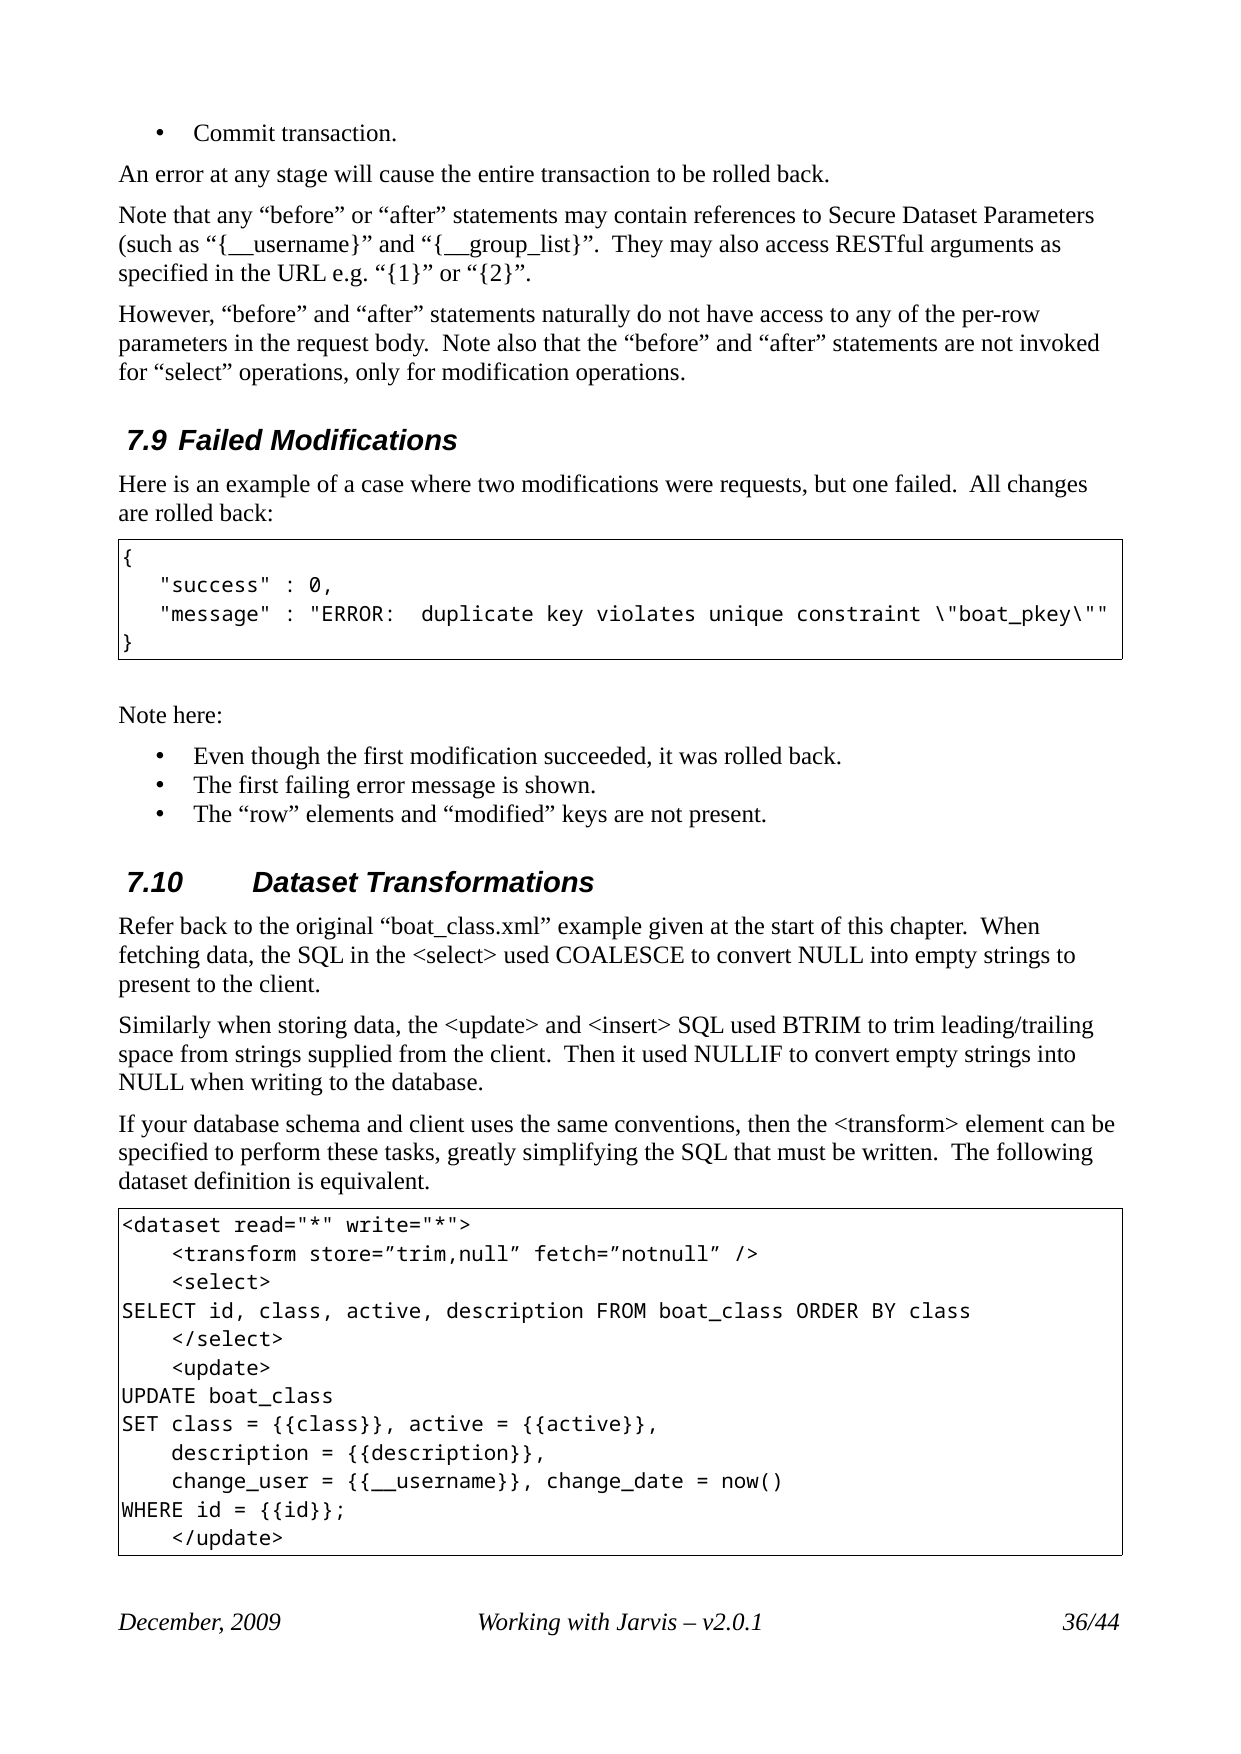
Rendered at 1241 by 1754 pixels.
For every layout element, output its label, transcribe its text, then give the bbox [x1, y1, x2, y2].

list The “row” elements and “modified” keys are not present. [156, 799, 1122, 828]
text "success" : 0, [119, 568, 1122, 596]
text <update> [119, 1350, 1122, 1378]
text If your database schema and client uses the same conventions, then the <transform> element can be specified to perform these tasks, greatly simplifying the SQL that must be written. The following dataset definition is equivalent. [118, 1109, 1122, 1195]
text } [119, 624, 1122, 659]
text SET class = {{class}}, active = {{active}}, [119, 1407, 1122, 1435]
text Note here: [118, 700, 1122, 729]
text SELECT id, class, active, description FROM boat_class ORDER BY class [119, 1293, 1122, 1321]
text <transform store=”trim,null” fetch=”notnull” /> [119, 1236, 1122, 1264]
subtitle Failed Modifications [118, 423, 1122, 457]
text change_user = {{__username}}, change_date = now() [119, 1463, 1122, 1492]
list Commit transaction. [156, 118, 1122, 147]
list Even though the first modification succeeded, it was rolled back. [156, 741, 1122, 770]
text { [119, 540, 1122, 568]
text Refer back to the original “boat_class.xml” example given at the start of this chapter. When fetching data, the SQL in the <select> used COALESCE to convert NULL into empty strings to present to the client. [118, 911, 1122, 997]
text "message" : "ERROR: duplicate key violates unique constraint \"boat_pkey\"" [119, 596, 1122, 624]
text <dataset read="*" write="*"> [119, 1209, 1122, 1236]
subtitle Dataset Transformations [118, 865, 1122, 899]
text </update> [119, 1520, 1122, 1555]
text WHERE id = {{id}}; [119, 1492, 1122, 1520]
text Similarly when storing data, the <update> and <insert> SQL used BTRIM to trim leading/trailing space from strings supplied from the client. Then it used NULLIF to convert empty strings into NULL when writing to the database. [118, 1010, 1122, 1096]
text Here is an example of a case where two modifications were requests, but one failed. All changes are rolled back: [118, 469, 1122, 527]
text <select> [119, 1264, 1122, 1293]
text Note that any “before” or “after” statements may contain references to Secure Dataset Parameters (such as “{__username}” and “{__group_list}”. They may also access RESTful arguments as specified in the URL e.g. “{1}” or “{2}”. [118, 201, 1122, 287]
list The first failing error message is shown. [156, 770, 1122, 799]
text description = {{description}}, [119, 1435, 1122, 1463]
text UPDATE boat_class [119, 1378, 1122, 1407]
text An error at any stage will cause the entire transaction to be rolled back. [118, 159, 1122, 188]
text </select> [119, 1321, 1122, 1350]
text However, “before” and “after” statements naturally do not have access to any of the per-row parameters in the request body. Note also that the “before” and “after” statements are not invoked for “select” operations, only for modification operations. [118, 299, 1122, 386]
